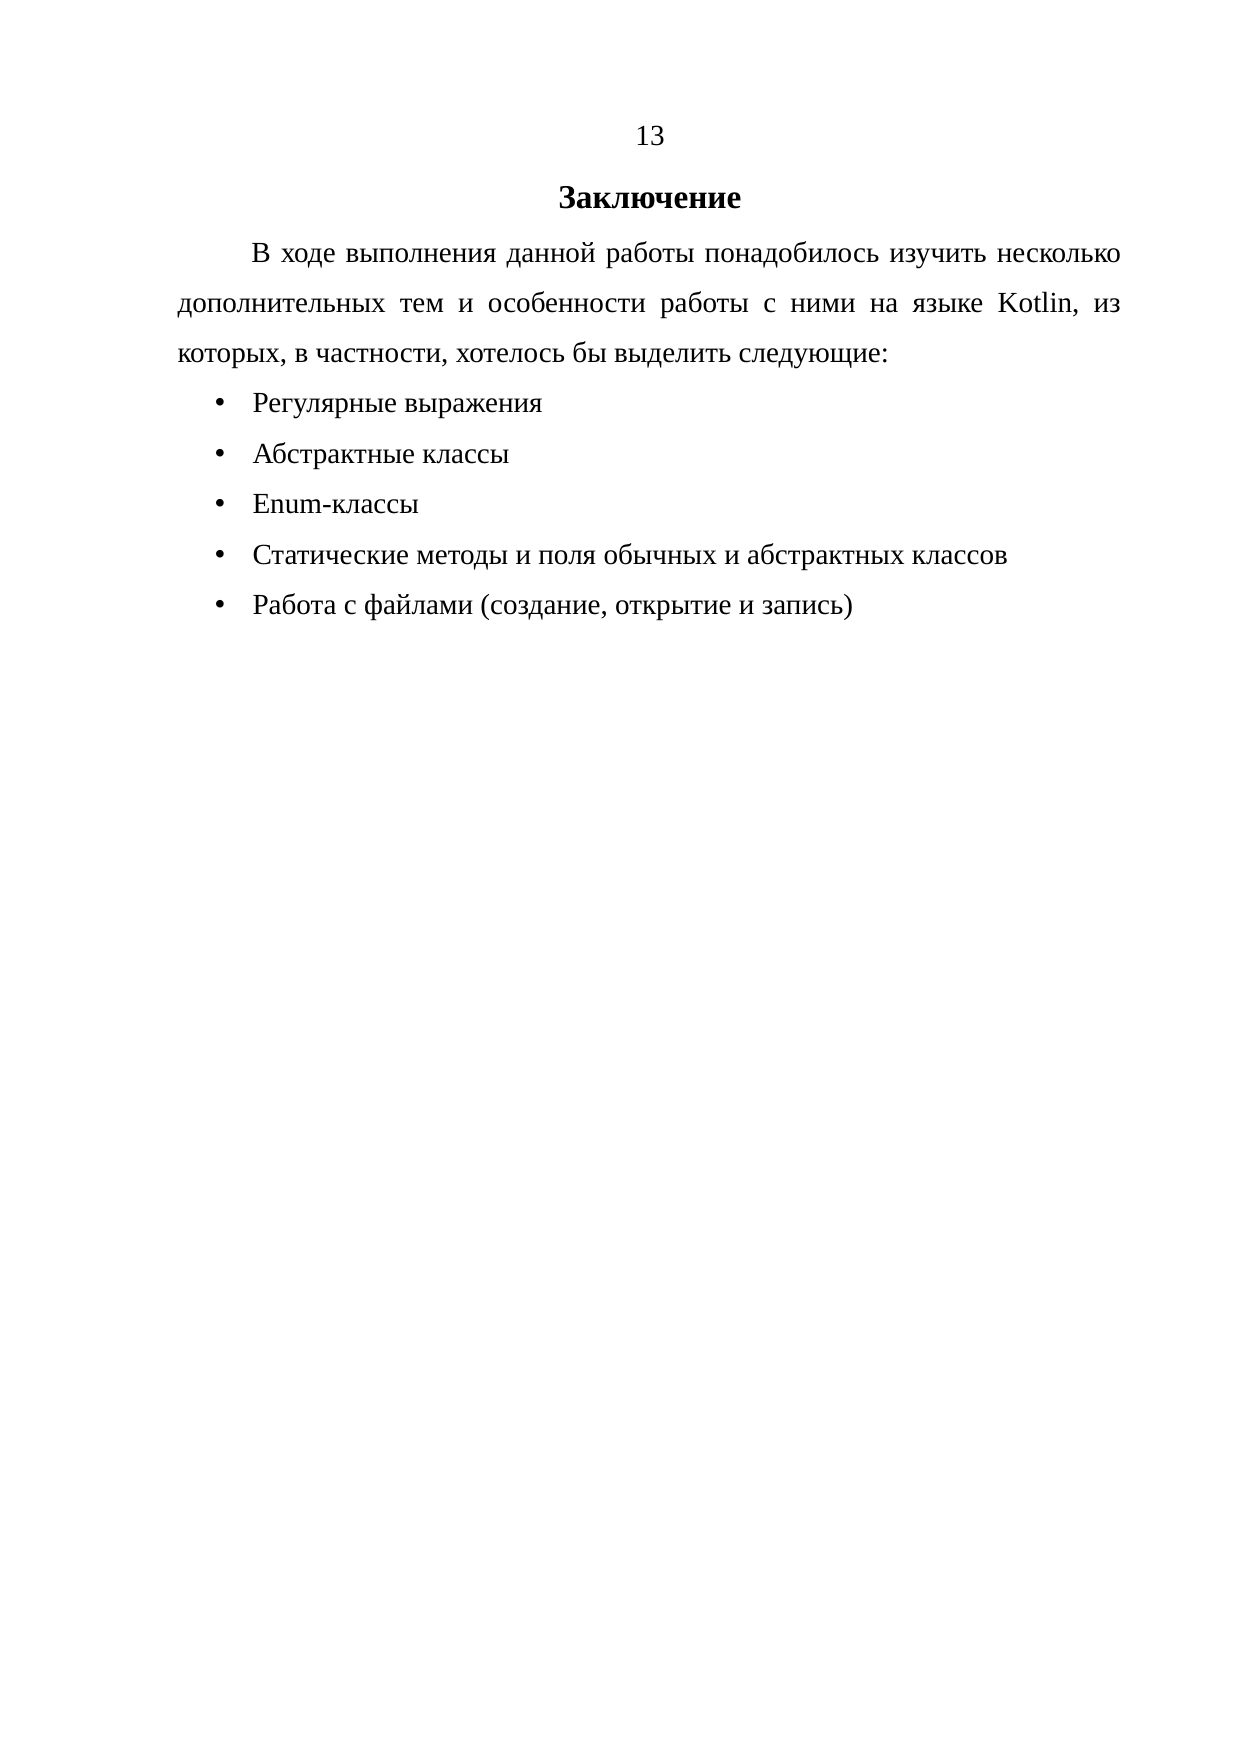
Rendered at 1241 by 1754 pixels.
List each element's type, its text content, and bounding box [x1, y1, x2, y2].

list Статические методы и поля обычных и абстрактных классов [215, 537, 1122, 571]
subtitle Заключение [177, 177, 1122, 216]
list Работа с файлами (создание, открытие и запись) [215, 587, 1122, 621]
text В ходе выполнения данной работы понадобилось изучить несколько дополнительных тем и особенности работы с ними на языке Kotlin, из которых, в частности, хотелось бы выделить следующие: [177, 235, 1122, 369]
list Регулярные выражения [215, 386, 1122, 419]
list Абстрактные классы [215, 436, 1122, 470]
list Enum-классы [215, 486, 1122, 520]
